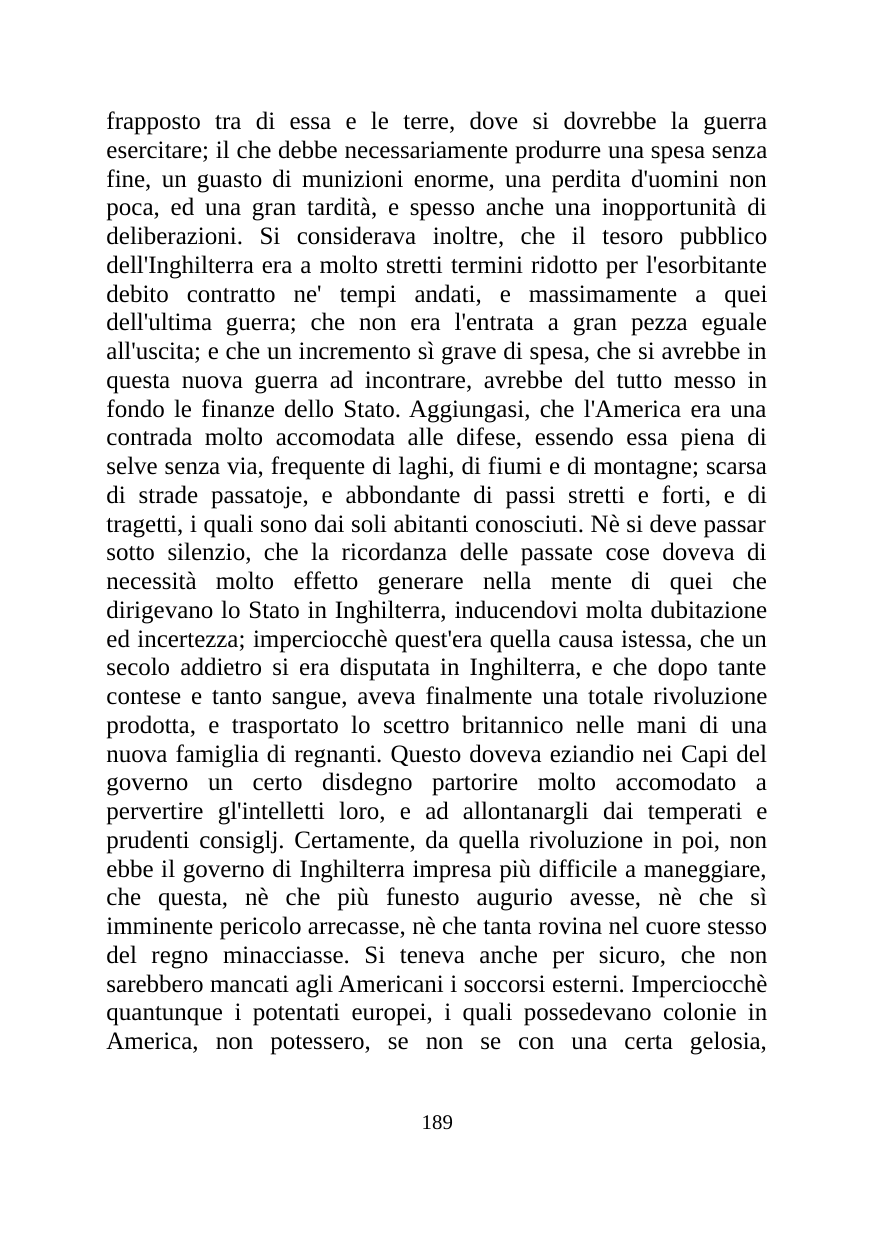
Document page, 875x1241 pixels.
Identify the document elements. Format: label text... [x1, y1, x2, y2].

text frapposto tra di essa e le terre, dove si dovrebbe la guerra esercitare; il che debbe necessariamente produrre una spesa senza fine, un guasto di munizioni enorme, una perdita d'uomini non poca, ed una gran tardità, e spesso anche una inopportunità di deliberazioni. Si considerava inoltre, che il tesoro pubblico dell'Inghilterra era a molto stretti termini ridotto per l'esorbitante debito contratto ne' tempi andati, e massimamente a quei dell'ultima guerra; che non era l'entrata a gran pezza eguale all'uscita; e che un incremento sì grave di spesa, che si avrebbe in questa nuova guerra ad incontrare, avrebbe del tutto messo in fondo le finanze dello Stato. Aggiungasi, che l'America era una contrada molto accomodata alle difese, essendo essa piena di selve senza via, frequente di laghi, di fiumi e di montagne; scarsa di strade passatoje, e abbondante di passi stretti e forti, e di tragetti, i quali sono dai soli abitanti conosciuti. Nè si deve passar sotto silenzio, che la ricordanza delle passate cose doveva di necessità molto effetto generare nella mente di quei che dirigevano lo Stato in Inghilterra, inducendovi molta dubitazione ed incertezza; imperciocchè quest'era quella causa istessa, che un secolo addietro si era disputata in Inghilterra, e che dopo tante contese e tanto sangue, aveva finalmente una totale rivoluzione prodotta, e trasportato lo scettro britannico nelle mani di una nuova famiglia di regnanti. Questo doveva eziandio nei Capi del governo un certo disdegno partorire molto accomodato a pervertire gl'intelletti loro, e ad allontanargli dai temperati e prudenti consiglj. Certamente, da quella rivoluzione in poi, non ebbe il governo di Inghilterra impresa più difficile a maneggiare, che questa, nè che più funesto augurio avesse, nè che sì imminente pericolo arrecasse, nè che tanta rovina nel cuore stesso del regno minacciasse. Si teneva anche per sicuro, che non sarebbero mancati agli Americani i soccorsi esterni. Imperciocchè quantunque i potentati europei, i quali possedevano colonie in America, non potessero, se non se con una certa gelosia, [106, 106, 768, 1055]
